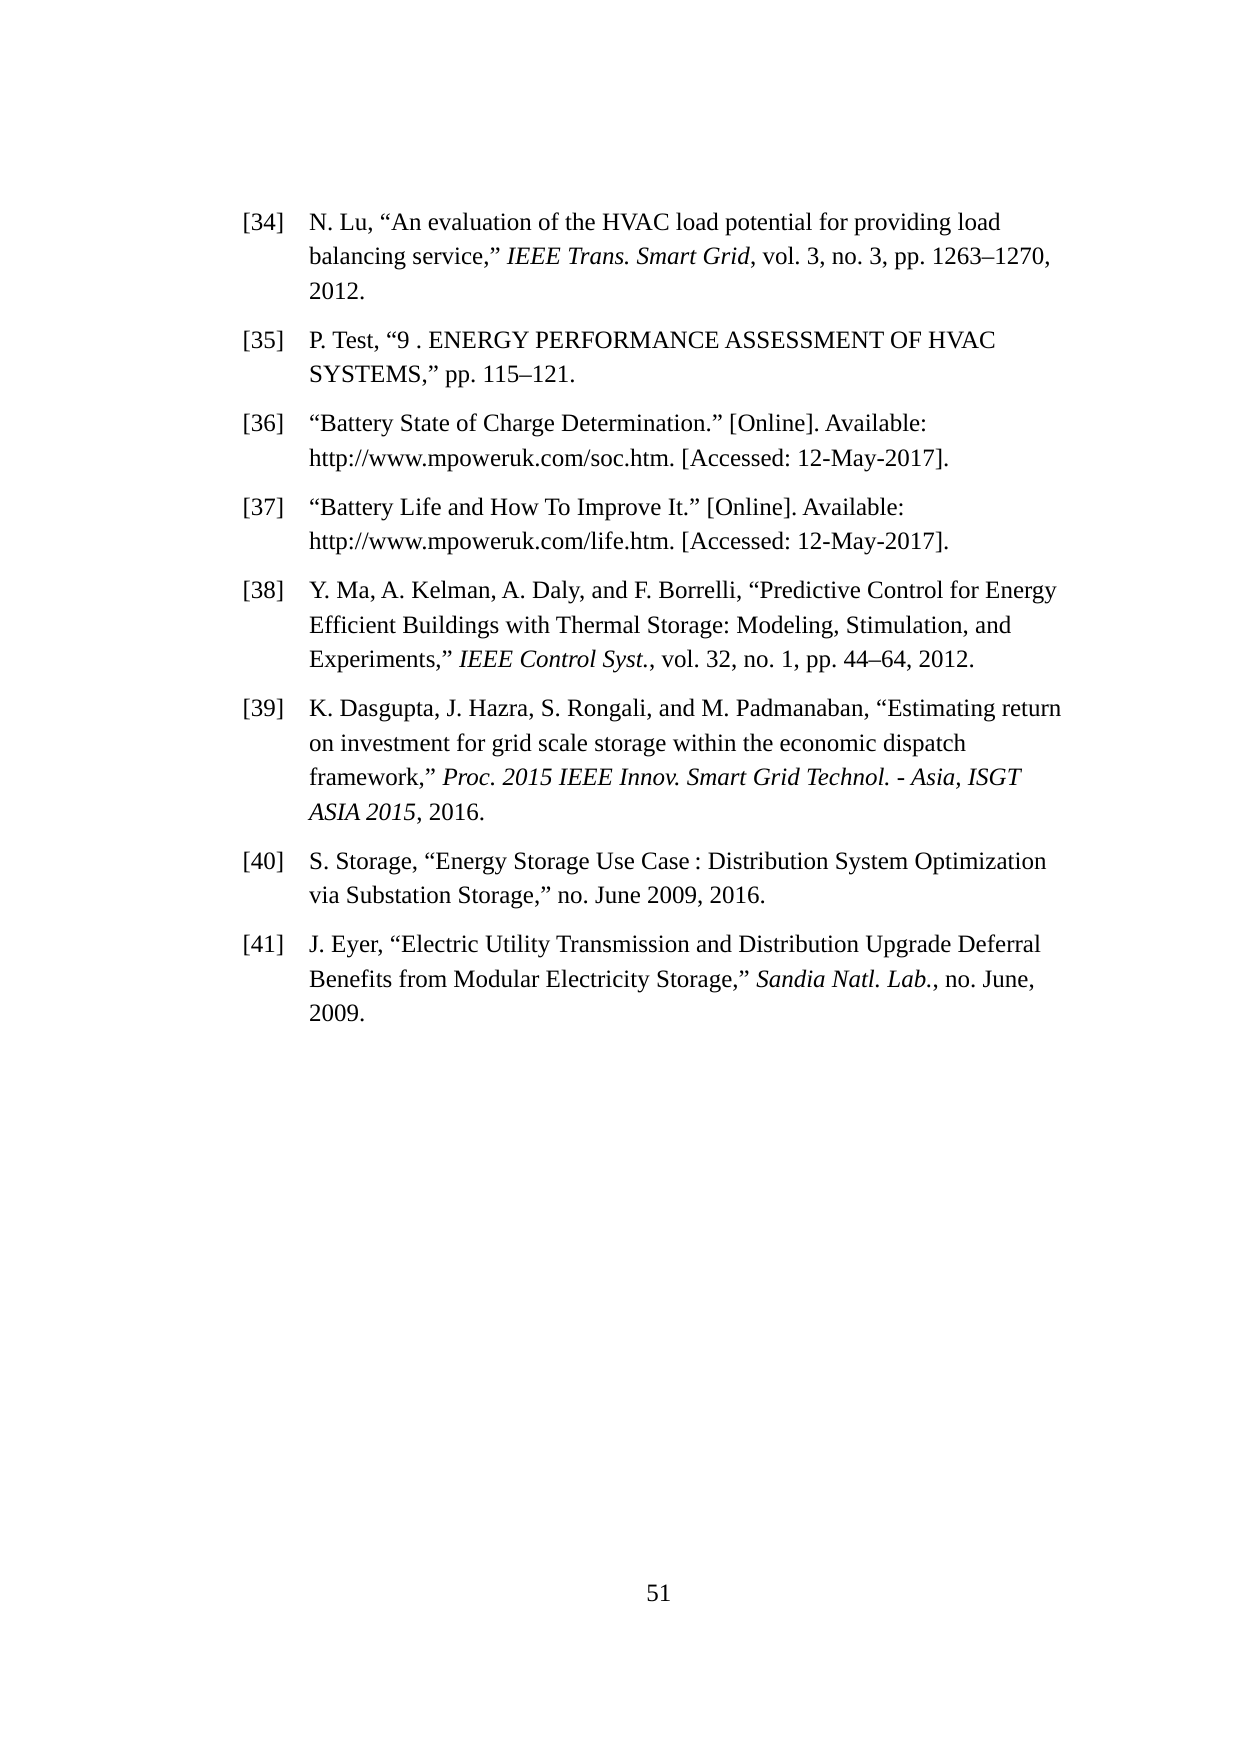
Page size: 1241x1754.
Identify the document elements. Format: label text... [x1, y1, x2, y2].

text [36] “Battery State of Charge Determination.” [Online]. Available: http://www.mpoweruk.com/soc.htm. [Accessed: 12-May-2017]. [242, 408, 1075, 472]
text [38] Y. Ma, A. Kelman, A. Daly, and F. Borrelli, “Predictive Control for Energy Efficient Buildings with Thermal Storage: Modeling, Stimulation, and Experiments,” IEEE Control Syst., vol. 32, no. 1, pp. 44–64, 2012. [242, 575, 1075, 673]
text [35] P. Test, “9 . ENERGY PERFORMANCE ASSESSMENT OF HVAC SYSTEMS,” pp. 115–121. [242, 325, 1075, 388]
text [37] “Battery Life and How To Improve It.” [Online]. Available: http://www.mpoweruk.com/life.htm. [Accessed: 12-May-2017]. [242, 492, 1075, 555]
text [40] S. Storage, “Energy Storage Use Case : Distribution System Optimization via Substation Storage,” no. June 2009, 2016. [242, 846, 1075, 909]
text [41] J. Eyer, “Electric Utility Transmission and Distribution Upgrade Deferral Benefits from Modular Electricity Storage,” Sandia Natl. Lab., no. June, 2009. [242, 929, 1075, 1027]
text [34] N. Lu, “An evaluation of the HVAC load potential for providing load balancing service,” IEEE Trans. Smart Grid, vol. 3, no. 3, pp. 1263–1270, 2012. [242, 207, 1075, 304]
text [39] K. Dasgupta, J. Hazra, S. Rongali, and M. Padmanaban, “Estimating return on investment for grid scale storage within the economic dispatch framework,” Proc. 2015 IEEE Innov. Smart Grid Technol. - Asia, ISGT ASIA 2015, 2016. [242, 693, 1075, 826]
